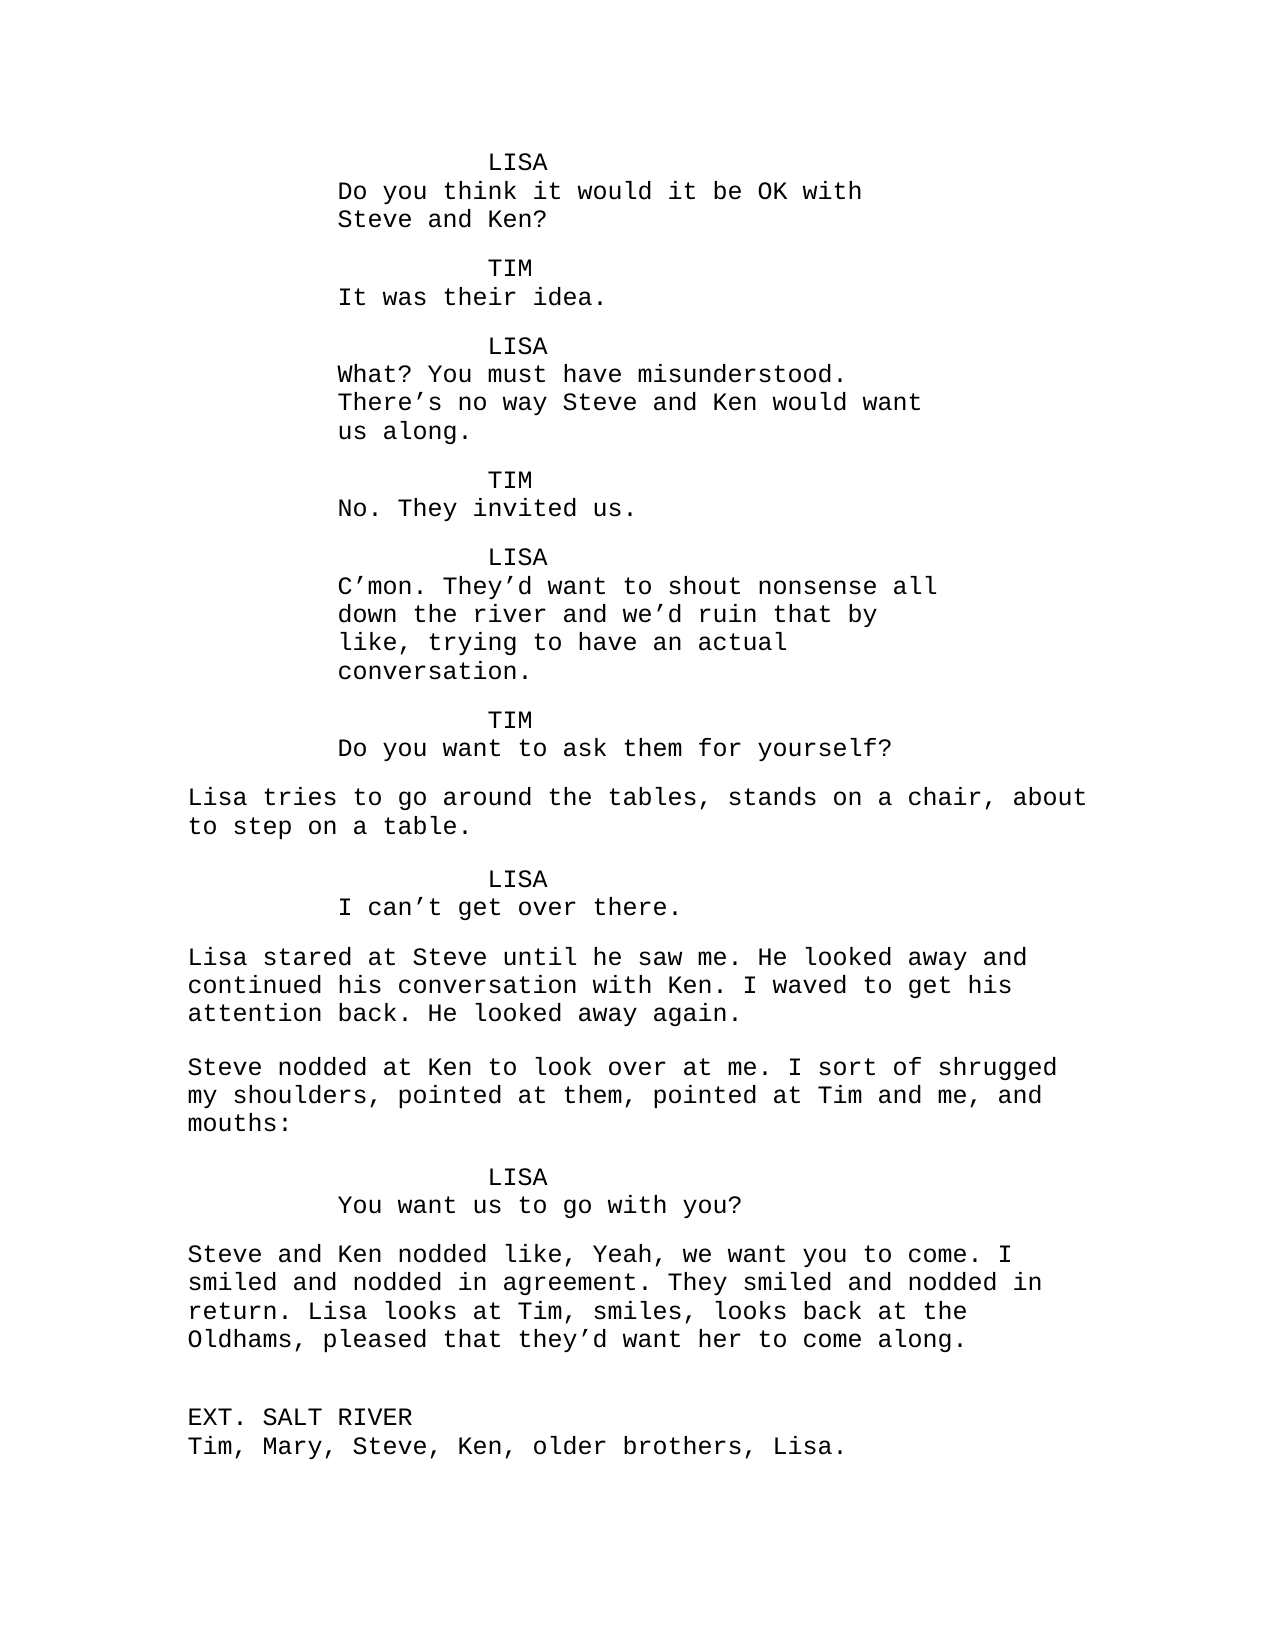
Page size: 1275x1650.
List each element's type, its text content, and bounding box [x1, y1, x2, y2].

text Lisa stared at Steve until he saw me. He looked away and continued his conversation with Ken. I waved to get his attention back. He looked away again. [187, 944, 1087, 1029]
text What? You must have misunderstood. There’s no way Steve and Ken would want us along. [337, 362, 937, 447]
text LISA [187, 867, 1087, 895]
text Steve nodded at Ken to look over at me. I sort of shrugged my shoulders, pointed at them, pointed at Tim and me, and mouths: [187, 1054, 1087, 1139]
text Lisa tries to go around the tables, stands on a chair, about to step on a table. [187, 785, 1087, 842]
text TIM [187, 707, 1087, 736]
subtitle EXT. SALT RIVER [187, 1405, 1087, 1433]
text C’mon. They’d want to shout nonsense all down the river and we’d ruin that by like, trying to have an actual conversation. [337, 573, 937, 687]
text Tim, Mary, Steve, Ken, older brothers, Lisa. [187, 1433, 1087, 1462]
text LISA [187, 545, 1087, 573]
text It was their idea. [337, 284, 937, 312]
text I can’t get over there. [337, 895, 937, 923]
text LISA [187, 1164, 1087, 1192]
text TIM [187, 467, 1087, 496]
text LISA [187, 150, 1087, 178]
text No. They invited us. [337, 496, 937, 524]
text Do you want to ask them for yourself? [337, 736, 937, 764]
text Do you think it would it be OK with Steve and Ken? [337, 178, 937, 235]
text TIM [187, 256, 1087, 284]
text You want us to go with you? [337, 1192, 937, 1221]
text Steve and Ken nodded like, Yeah, we want you to come. I smiled and nodded in agreement. They smiled and nodded in return. Lisa looks at Tim, smiles, looks back at the Oldhams, pleased that they’d want her to come along. [187, 1242, 1087, 1355]
text LISA [187, 333, 1087, 362]
